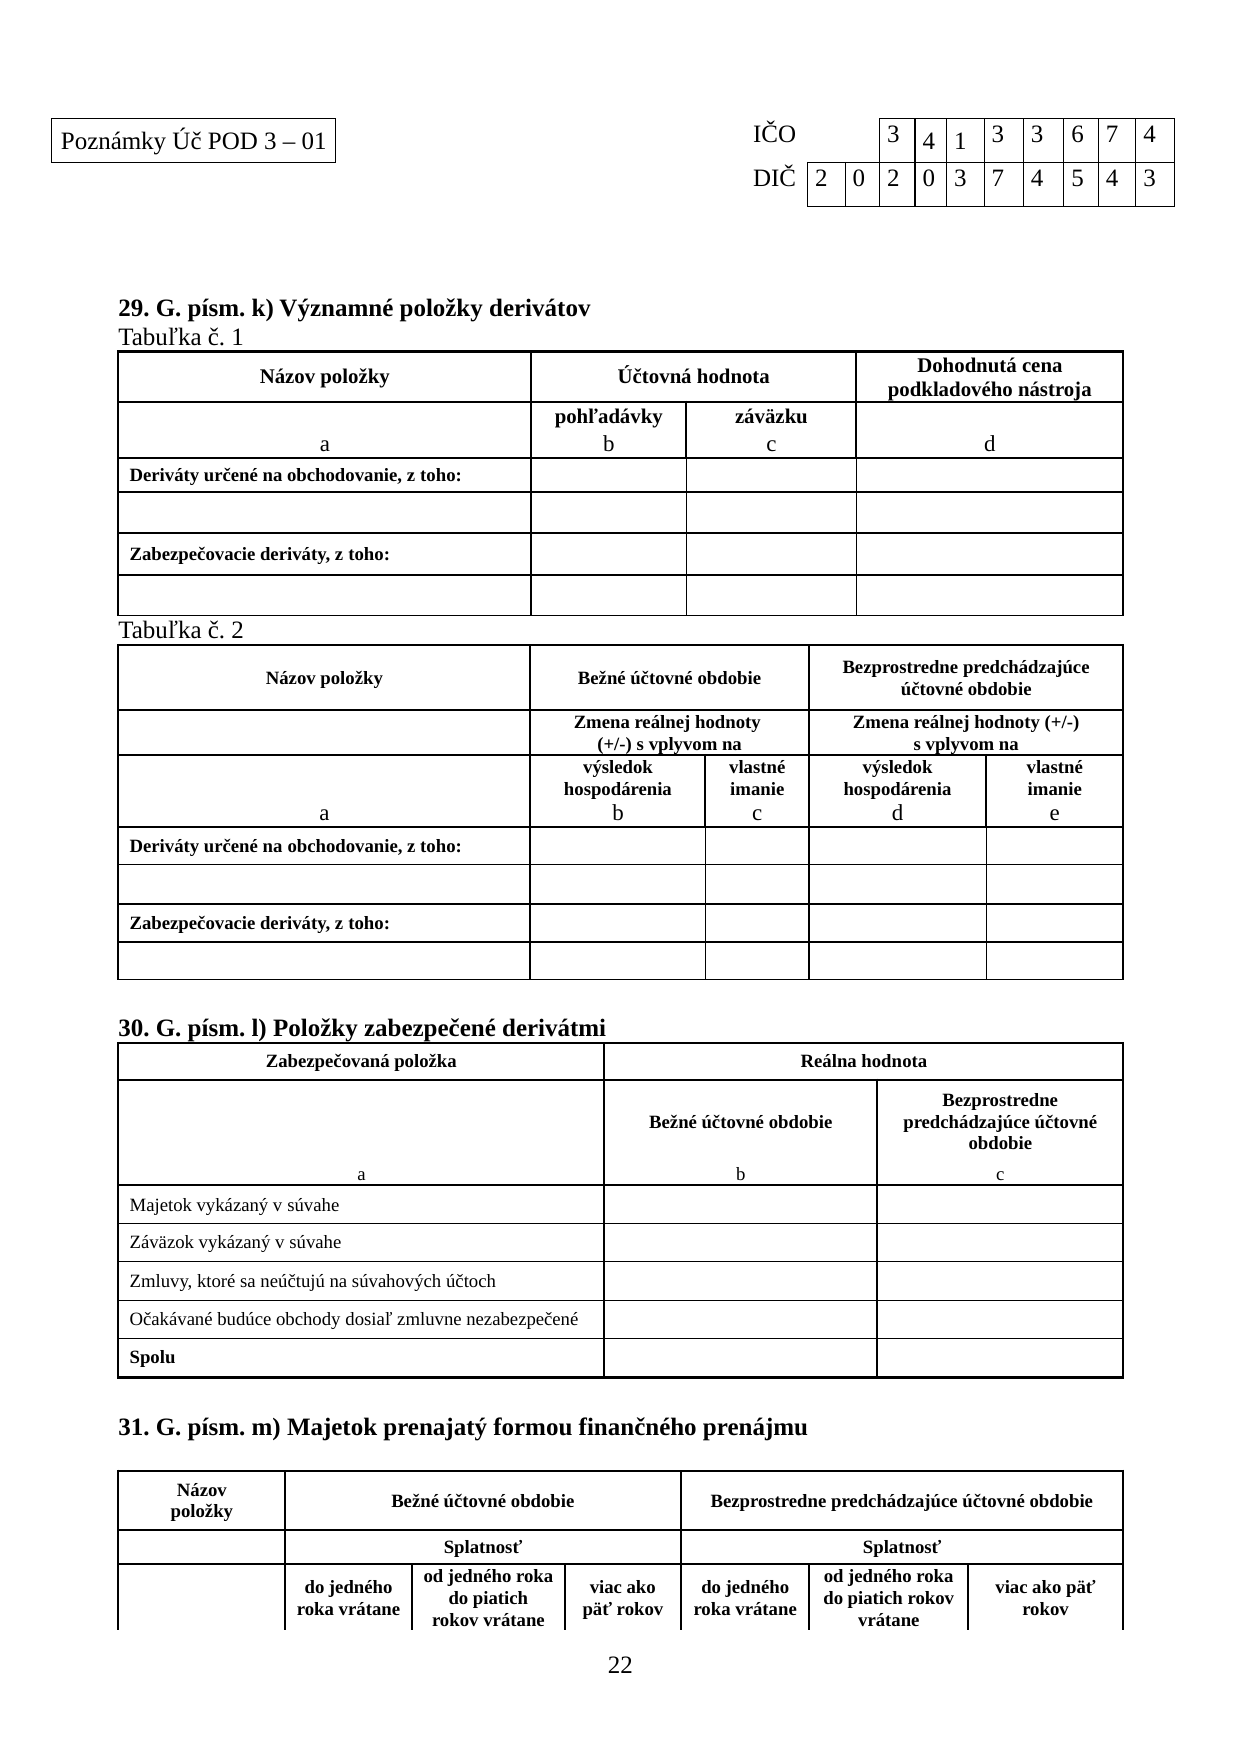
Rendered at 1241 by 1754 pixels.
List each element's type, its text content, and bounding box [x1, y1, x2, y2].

table_cell [857, 576, 1122, 615]
table_cell b [531, 799, 704, 826]
table_cell [878, 1301, 1122, 1338]
table_cell [119, 576, 530, 615]
table_header Zabezpečovaná položka [119, 1044, 603, 1078]
table_cell [531, 828, 705, 864]
table_cell [987, 943, 1122, 979]
table_cell d [810, 799, 985, 826]
table_cell [706, 905, 808, 941]
table_cell [810, 905, 986, 941]
table_cell [706, 865, 808, 902]
table_cell [987, 865, 1122, 902]
table_cell Zmena reálnej hodnoty (+/-) s vplyvom na [810, 711, 1122, 754]
table_cell [532, 534, 686, 574]
table_cell [119, 943, 529, 979]
table_cell [605, 1262, 876, 1299]
table_cell [119, 756, 529, 799]
table_cell [810, 943, 986, 979]
table_cell [706, 828, 808, 864]
table_cell [857, 493, 1122, 532]
table_cell Splatnosť [682, 1531, 1122, 1563]
table_cell [857, 403, 1122, 430]
text Tabuľka č. 1 [118, 322, 1122, 350]
text Tabuľka č. 2 [118, 616, 1122, 644]
table_cell od jedného roka do piatich rokov vrátane [810, 1565, 967, 1630]
table_cell [531, 905, 705, 941]
table_cell [119, 711, 529, 754]
subtitle 30. G. písm. l) Položky zabezpečené derivátmi [118, 1013, 1122, 1042]
table_cell [605, 1224, 876, 1261]
table_cell [531, 865, 705, 902]
table_cell Zabezpečovacie deriváty, z toho: [119, 905, 529, 941]
table_cell [605, 1301, 876, 1338]
table_cell Deriváty určené na obchodovanie, z toho: [119, 459, 530, 491]
table_header Dohodnutá cena podkladového nástroja [857, 353, 1122, 401]
table_cell [605, 1339, 876, 1376]
table_cell do jedného roka vrátane [682, 1565, 808, 1630]
table_cell [532, 459, 686, 491]
table_cell od jedného roka do piatich rokov vrátane [413, 1565, 564, 1630]
table_header Názov položky [119, 353, 530, 401]
table_cell [119, 1565, 284, 1630]
table_cell [878, 1224, 1122, 1261]
table_cell [532, 493, 686, 532]
table_cell [119, 865, 529, 902]
table_cell vlastné imanie [987, 756, 1122, 799]
table_cell [687, 576, 856, 615]
table_cell a [119, 799, 529, 826]
table_cell a [119, 430, 530, 457]
table_cell [119, 1081, 603, 1163]
table_cell Splatnosť [286, 1531, 680, 1563]
table_cell pohľadávky [532, 403, 685, 430]
table_cell Bežné účtovné obdobie [605, 1081, 876, 1163]
table_cell Zmena reálnej hodnoty (+/-) s vplyvom na [531, 711, 808, 754]
table_cell viac ako päť rokov [566, 1565, 680, 1630]
table_header Reálna hodnota [605, 1044, 1122, 1078]
table_cell Zabezpečovacie deriváty, z toho: [119, 534, 530, 574]
table_cell [119, 493, 530, 532]
table_cell Zmluvy, ktoré sa neúčtujú na súvahových účtoch [119, 1262, 603, 1299]
table_cell [605, 1186, 876, 1223]
table_cell Záväzok vykázaný v súvahe [119, 1224, 603, 1261]
table_cell [857, 459, 1122, 491]
table_cell c [687, 430, 855, 457]
table_cell [706, 943, 808, 979]
table_cell výsledok hospodárenia [531, 756, 704, 799]
table_cell Majetok vykázaný v súvahe [119, 1186, 603, 1223]
table_cell b [605, 1163, 876, 1184]
table_cell [810, 828, 986, 864]
table_cell [878, 1186, 1122, 1223]
table_cell [687, 459, 856, 491]
table_cell a [119, 1163, 603, 1184]
table_cell b [532, 430, 685, 457]
subtitle 31. G. písm. m) Majetok prenajatý formou finančného prenájmu [118, 1412, 1122, 1441]
table_cell [987, 828, 1122, 864]
subtitle 29. G. písm. k) Významné položky derivátov [118, 293, 1122, 322]
table_cell Očakávané budúce obchody dosiaľ zmluvne nezabezpečené [119, 1301, 603, 1338]
table_header Bežné účtovné obdobie [286, 1472, 680, 1529]
table_header Bežné účtovné obdobie [531, 646, 808, 709]
table_cell [687, 534, 856, 574]
table_cell [987, 905, 1122, 941]
table_cell Deriváty určené na obchodovanie, z toho: [119, 828, 529, 864]
table_header Názov položky [119, 646, 529, 709]
table_cell [531, 943, 705, 979]
table_header Bezprostredne predchádzajúce účtovné obdobie [682, 1472, 1122, 1529]
table_cell vlastné imanie [706, 756, 808, 799]
table_cell Spolu [119, 1339, 603, 1376]
table_cell c [706, 799, 808, 826]
table_cell [119, 403, 530, 430]
table_cell c [878, 1163, 1122, 1184]
table_cell d [857, 430, 1122, 457]
table_cell [532, 576, 686, 615]
table_header Názov položky [119, 1472, 284, 1529]
table_cell [810, 865, 986, 902]
table_cell [687, 493, 856, 532]
table_cell Bezprostredne predchádzajúce účtovné obdobie [878, 1081, 1122, 1163]
table_cell záväzku [687, 403, 855, 430]
table_header Bezprostredne predchádzajúce účtovné obdobie [810, 646, 1122, 709]
table_cell e [987, 799, 1122, 826]
table_cell výsledok hospodárenia [810, 756, 985, 799]
table_cell [878, 1262, 1122, 1299]
table_header Účtovná hodnota [532, 353, 855, 401]
table_cell [857, 534, 1122, 574]
table_cell viac ako päť rokov [969, 1565, 1122, 1630]
table_cell do jedného roka vrátane [286, 1565, 411, 1630]
table_cell [119, 1531, 284, 1563]
table_cell [878, 1339, 1122, 1376]
